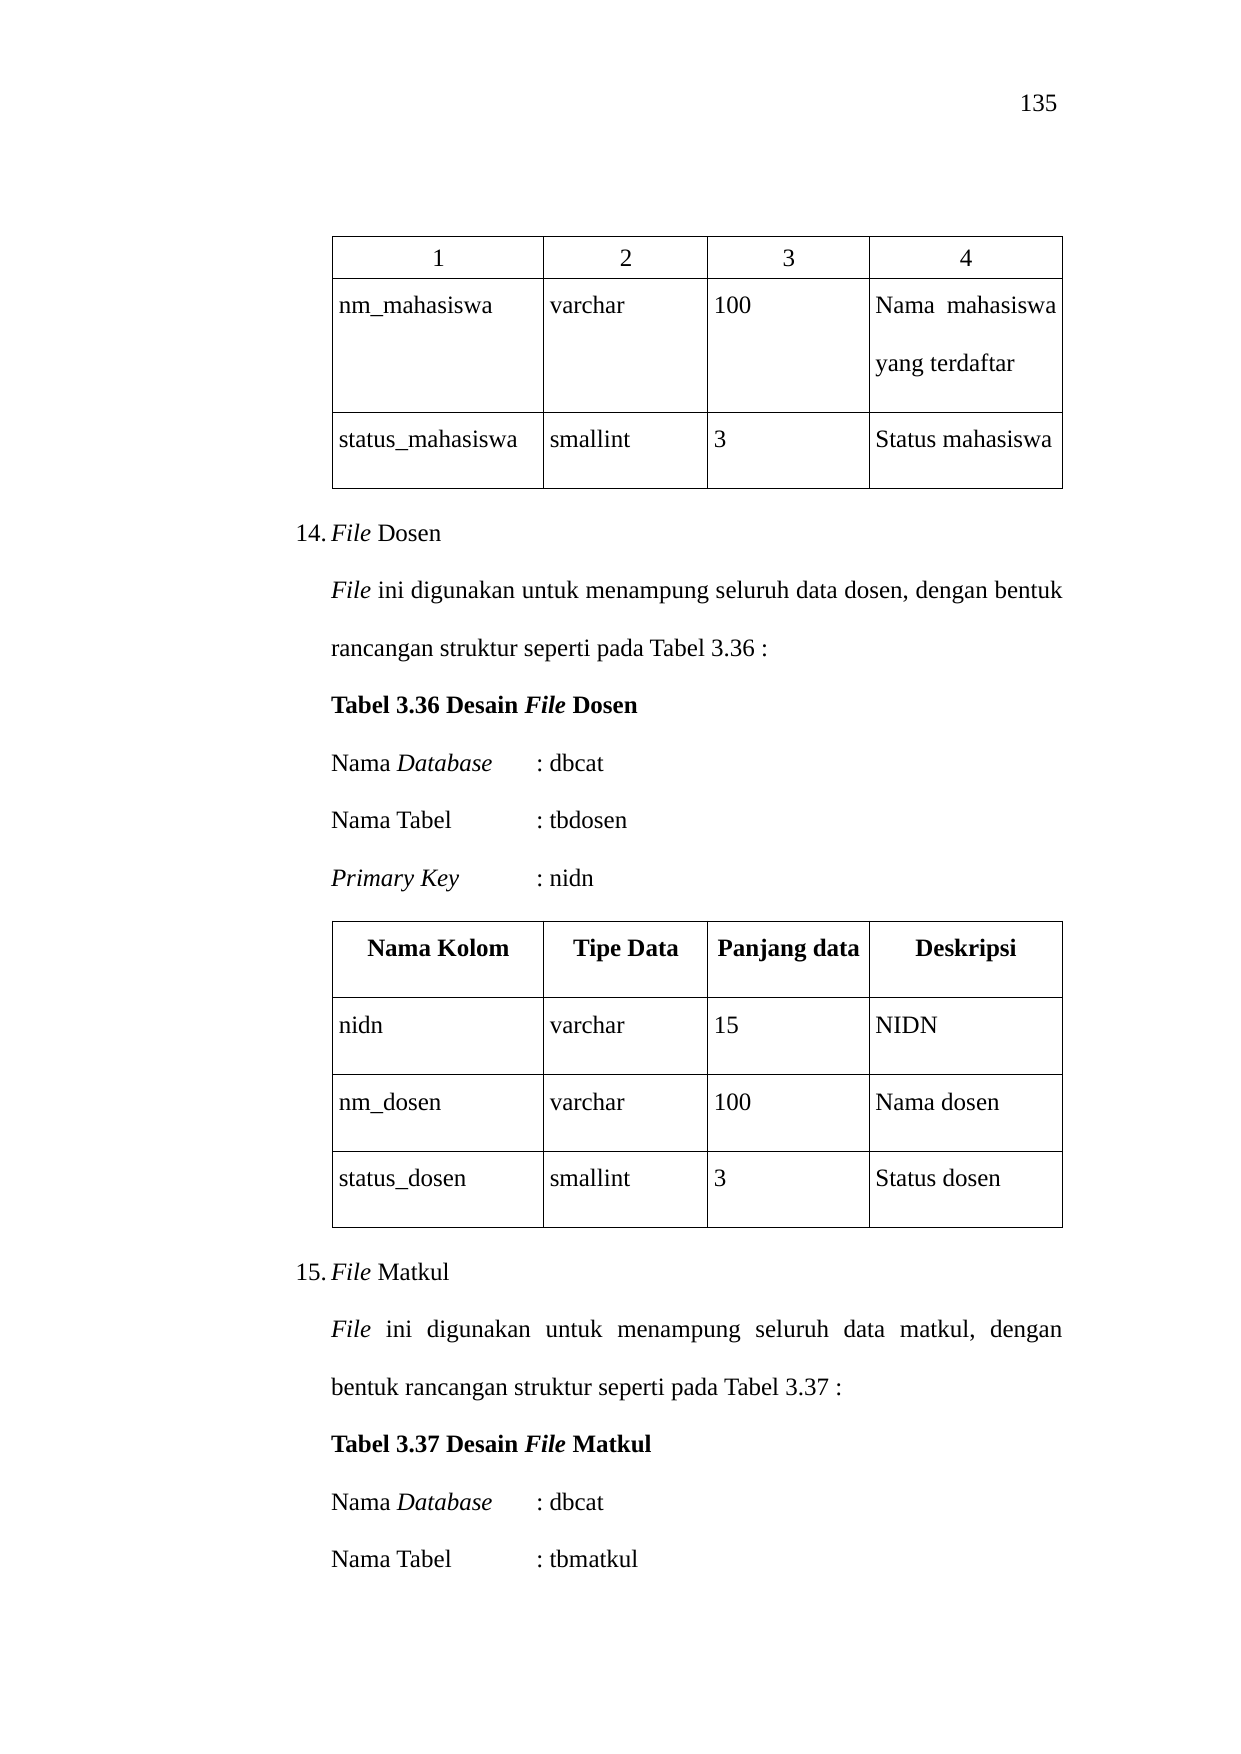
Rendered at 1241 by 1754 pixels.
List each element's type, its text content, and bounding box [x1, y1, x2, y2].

table_cell Nama mahasiswa yang terdaftar [870, 279, 1062, 412]
list Nama Database : dbcat [295, 1487, 1063, 1516]
table_cell 100 [708, 1075, 869, 1151]
table_cell varchar [544, 1075, 707, 1151]
list Nama Database : dbcat [295, 748, 1063, 777]
table_cell varchar [544, 279, 707, 412]
table_cell status_dosen [333, 1152, 543, 1227]
list File Matkul [295, 1257, 1063, 1286]
table_cell Nama dosen [870, 1075, 1062, 1151]
table_cell nm_dosen [333, 1075, 543, 1151]
table_cell smallint [544, 413, 707, 488]
list Primary Key : nidn [295, 863, 1063, 892]
list File ini digunakan untuk menampung seluruh data matkul, dengan bentuk rancangan struktur seperti pada Tabel 3.37 : [295, 1314, 1063, 1401]
table_cell nm_mahasiswa [333, 279, 543, 412]
list File ini digunakan untuk menampung seluruh data dosen, dengan bentuk rancangan struktur seperti pada Tabel 3.36 : [295, 576, 1063, 662]
table_header Tipe Data [544, 922, 707, 997]
list Nama Tabel : tbdosen [295, 806, 1063, 834]
table_cell 15 [708, 998, 869, 1074]
table_cell 3 [708, 413, 869, 488]
table_header Nama Kolom [333, 922, 543, 997]
table_header 1 [333, 237, 543, 277]
table_header 4 [870, 237, 1062, 277]
table_cell 100 [708, 279, 869, 412]
table_cell status_mahasiswa [333, 413, 543, 488]
table_cell NIDN [870, 998, 1062, 1074]
table_header Panjang data [708, 922, 869, 997]
table_header Deskripsi [870, 922, 1062, 997]
list Tabel 3.36 Desain File Dosen [295, 691, 1063, 719]
table_header 3 [708, 237, 869, 277]
table_header 2 [544, 237, 707, 277]
table_cell smallint [544, 1152, 707, 1227]
table_cell varchar [544, 998, 707, 1074]
table_cell Status mahasiswa [870, 413, 1062, 488]
table_cell nidn [333, 998, 543, 1074]
table_cell Status dosen [870, 1152, 1062, 1227]
list Tabel 3.37 Desain File Matkul [295, 1429, 1063, 1458]
list Nama Tabel : tbmatkul [295, 1544, 1063, 1573]
list File Dosen [295, 518, 1063, 547]
table_cell 3 [708, 1152, 869, 1227]
